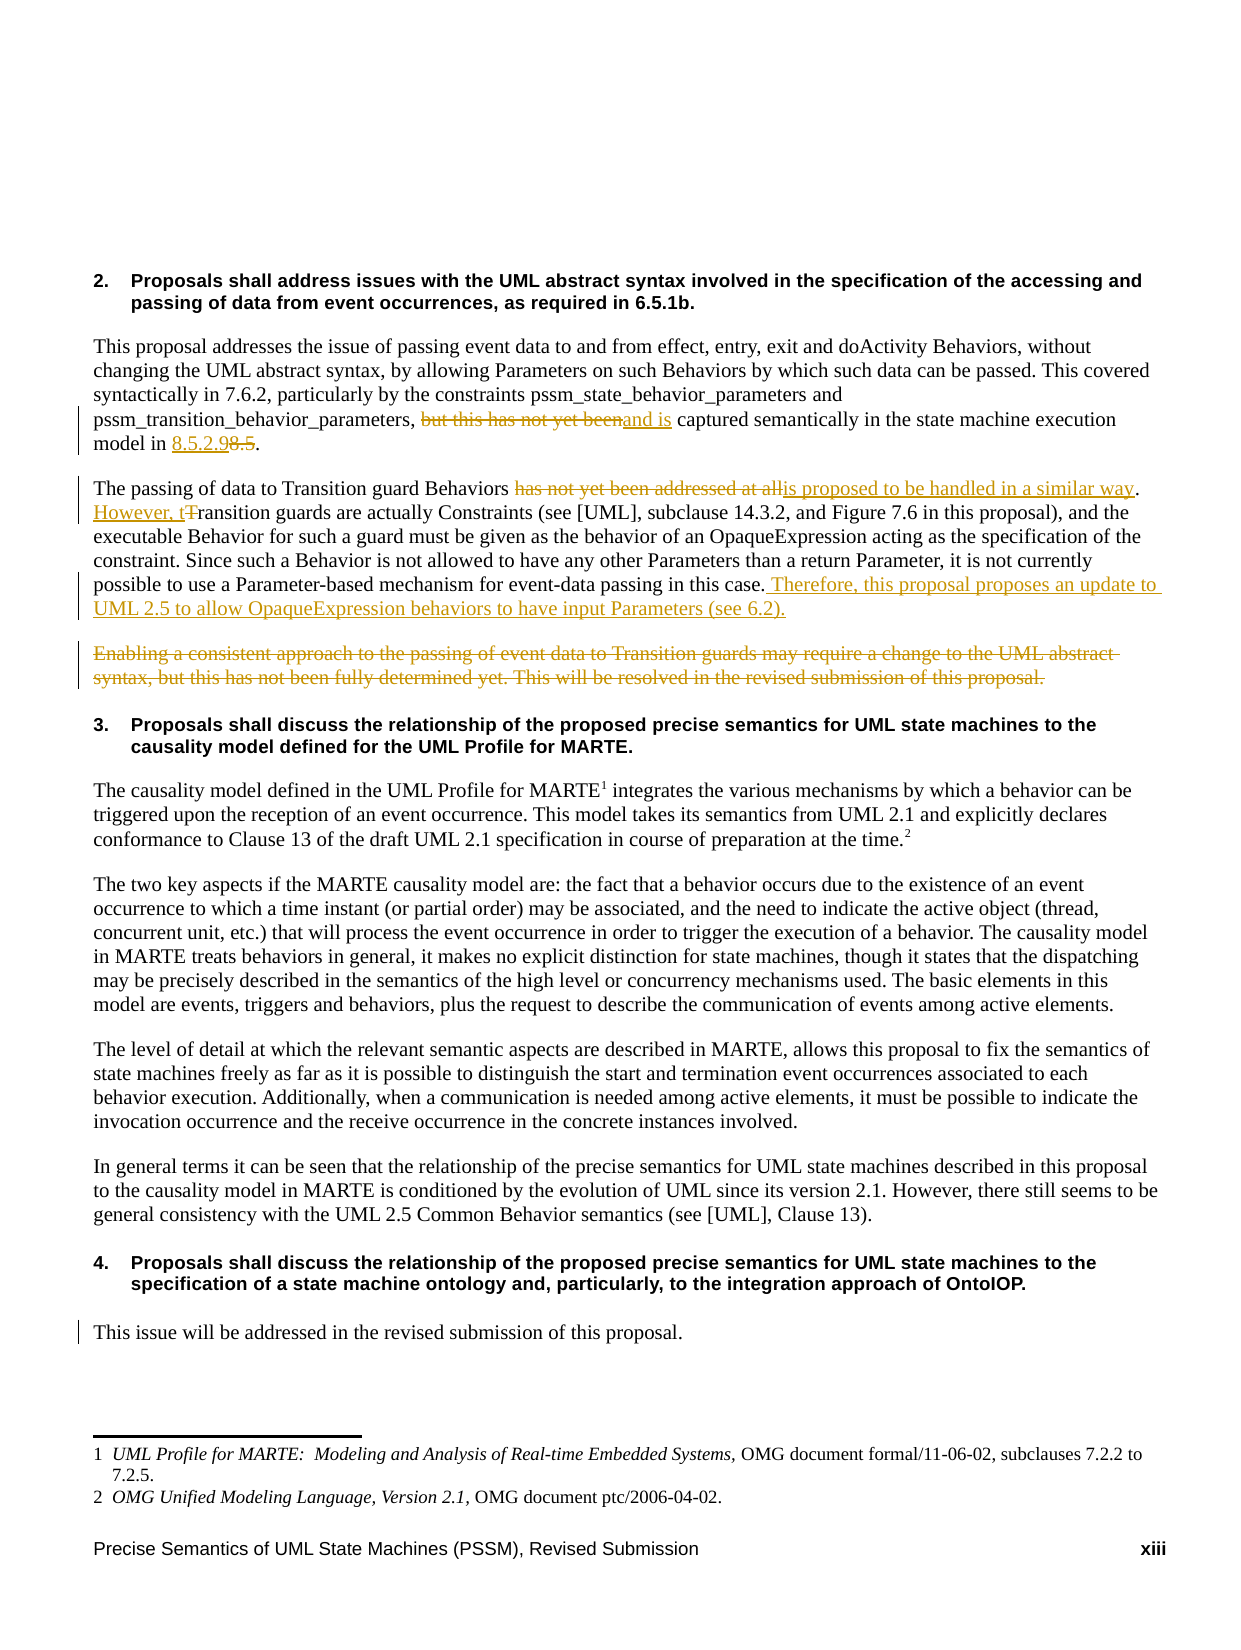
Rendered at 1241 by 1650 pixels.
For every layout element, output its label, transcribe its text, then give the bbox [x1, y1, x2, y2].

text The two key aspects if the MARTE causality model are: the fact that a behavior occurs due to the existence of an event occurrence to which a time instant (or partial order) may be associated, and the need to indicate the active object (thread, concurrent unit, etc.) that will process the event occurrence in order to trigger the execution of a behavior. The causality model in MARTE treats behaviors in general, it makes no explicit distinction for state machines, though it states that the dispatching may be precisely described in the semantics of the high level or concurrency mechanisms used. The basic elements in this model are events, triggers and behaviors, plus the request to describe the communication of events among active elements. [93, 872, 1164, 1016]
subtitle Proposals shall address issues with the UML abstract syntax involved in the specification of the accessing and passing of data from event occurrences, as required in 6.5.1b. [93, 270, 1164, 313]
text The passing of data to Transition guard Behaviors is proposed to be handled in a similar way. However, transition guards are actually Constraints (see [UML], subclause 14.3.2, and Figure 7.6 in this proposal), and the executable Behavior for such a guard must be given as the behavior of an OpaqueExpression acting as the specification of the constraint. Since such a Behavior is not allowed to have any other Parameters than a return Parameter, it is not currently possible to use a Parameter-based mechanism for event-data passing in this case. Therefore, this proposal proposes an update to UML 2.5 to allow OpaqueExpression behaviors to have input Parameters (see 6.2). [93, 476, 1164, 620]
text OMG Unified Modeling Language, Version 2.1, OMG document ptc/2006-04-02. [93, 1486, 1164, 1507]
text This proposal addresses the issue of passing event data to and from effect, entry, exit and doActivity Behaviors, without changing the UML abstract syntax, by allowing Parameters on such Behaviors by which such data can be passed. This covered syntactically in 7.6.2, particularly by the constraints pssm_state_behavior_parameters and pssm_transition_behavior_parameters, and is captured semantically in the state machine execution model in 8.5.2.9. [93, 334, 1164, 454]
text UML Profile for MARTE: Modeling and Analysis of Real-time Embedded Systems, OMG document formal/11-06-02, subclauses 7.2.2 to 7.2.5. [93, 1443, 1164, 1486]
text The level of detail at which the relevant semantic aspects are described in MARTE, allows this proposal to fix the semantics of state machines freely as far as it is possible to distinguish the start and termination event occurrences associated to each behavior execution. Additionally, when a communication is needed among active elements, it must be possible to indicate the invocation occurrence and the receive occurrence in the concrete instances involved. [93, 1037, 1164, 1133]
subtitle Proposals shall discuss the relationship of the proposed precise semantics for UML state machines to the causality model defined for the UML Profile for MARTE. [93, 714, 1164, 757]
text In general terms it can be seen that the relationship of the precise semantics for UML state machines described in this proposal to the causality model in MARTE is conditioned by the evolution of UML since its version 2.1. However, there still seems to be general consistency with the UML 2.5 Common Behavior semantics (see [UML], Clause 13). [93, 1154, 1164, 1226]
subtitle Proposals shall discuss the relationship of the proposed precise semantics for UML state machines to the specification of a state machine ontology and, particularly, to the integration approach of OntoIOP. [93, 1251, 1164, 1294]
text The causality model defined in the UML Profile for MARTE integrates the various mechanisms by which a behavior can be triggered upon the reception of an event occurrence. This model takes its semantics from UML 2.1 and explicitly declares conformance to Clause 13 of the draft UML 2.1 specification in course of preparation at the time. [93, 778, 1164, 851]
subtitle This issue will be addressed in the revised submission of this proposal. [93, 1319, 1164, 1344]
